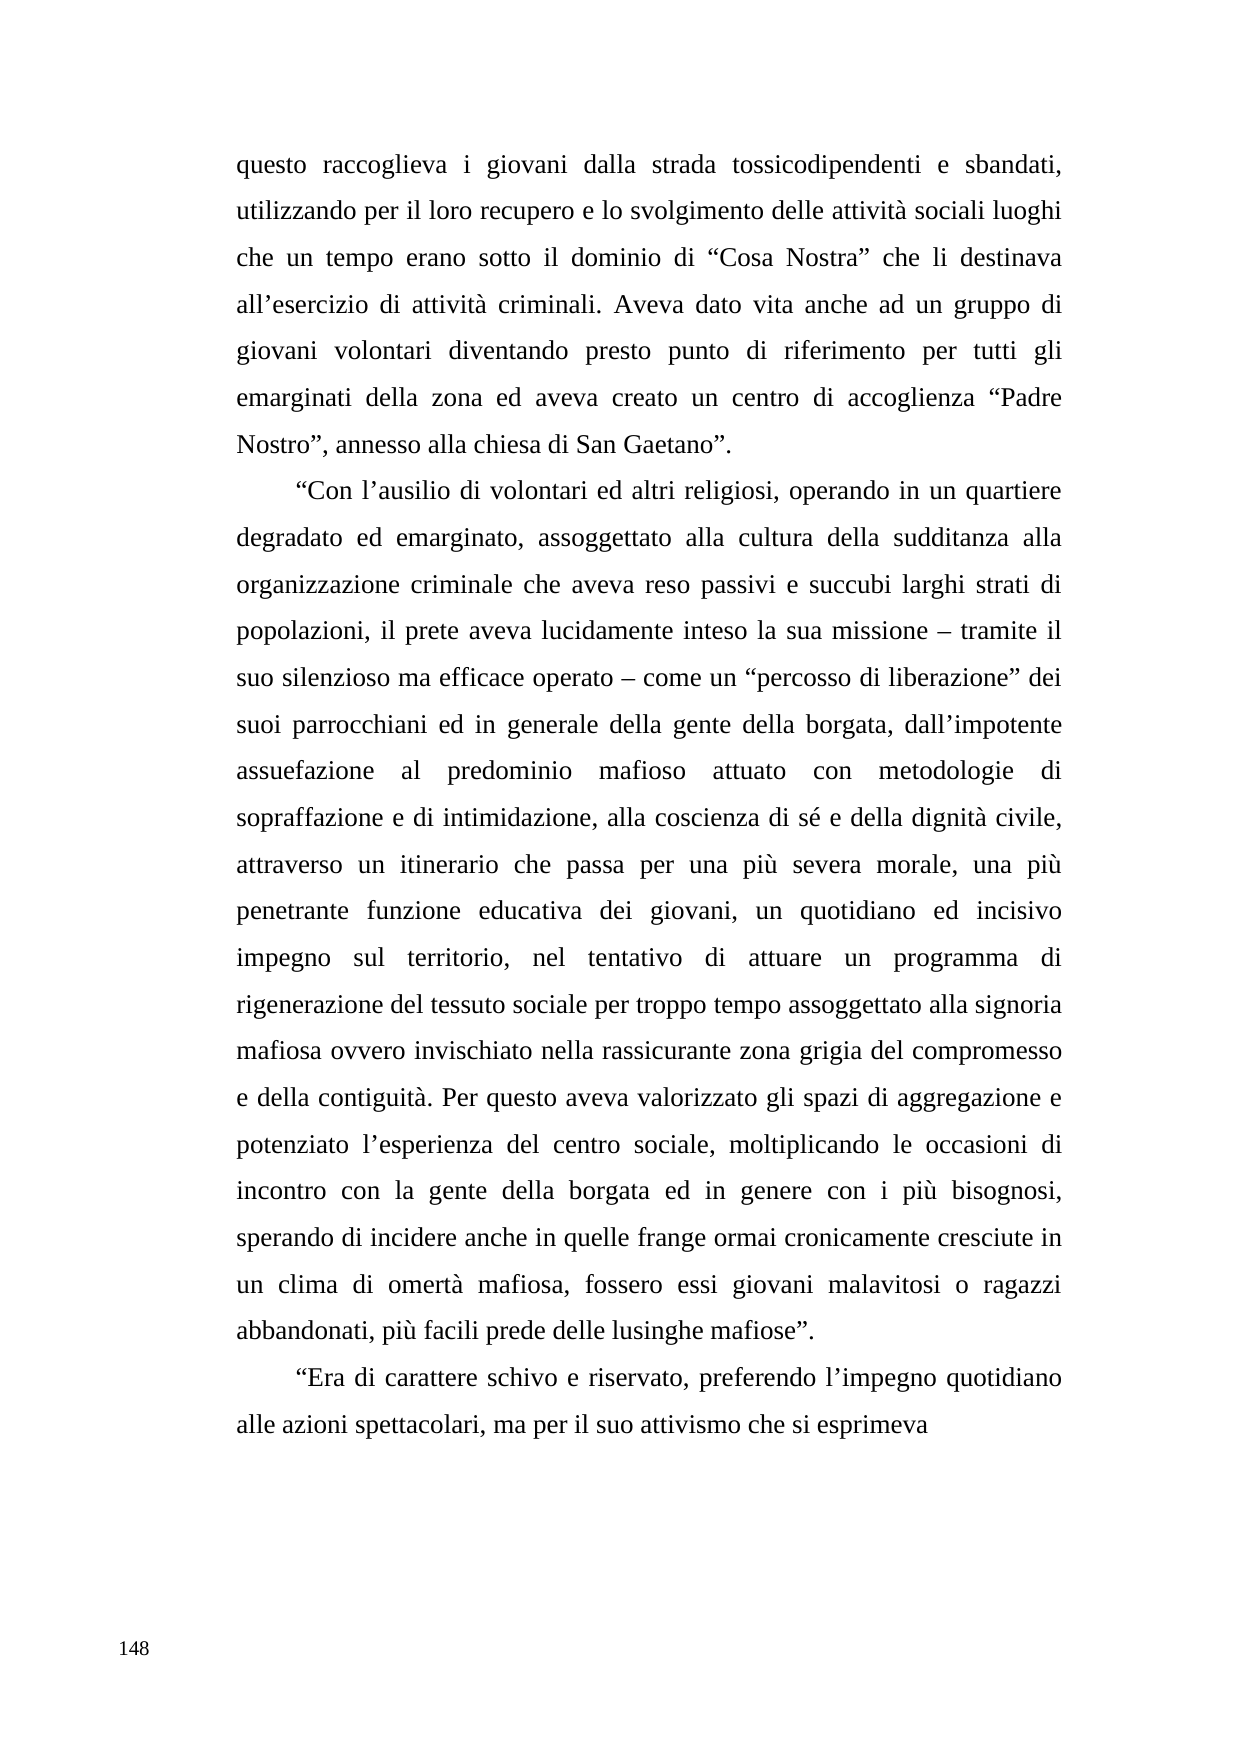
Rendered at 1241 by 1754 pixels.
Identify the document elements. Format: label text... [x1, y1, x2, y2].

text questo raccoglieva i giovani dalla strada tossicodipendenti e sbandati, utilizzando per il loro recupero e lo svolgimento delle attività sociali luoghi che un tempo erano sotto il dominio di “Cosa Nostra” che li destinava all’esercizio di attività criminali. Aveva dato vita anche ad un gruppo di giovani volontari diventando presto punto di riferimento per tutti gli emarginati della zona ed aveva creato un centro di accoglienza “Padre Nostro”, annesso alla chiesa di San Gaetano”. [236, 148, 1063, 459]
text “Era di carattere schivo e riservato, preferendo l’impegno quotidiano alle azioni spettacolari, ma per il suo attivismo che si esprimeva [236, 1361, 1063, 1439]
text “Con l’ausilio di volontari ed altri religiosi, operando in un quartiere degradato ed emarginato, assoggettato alla cultura della sudditanza alla organizzazione criminale che aveva reso passivi e succubi larghi strati di popolazioni, il prete aveva lucidamente inteso la sua missione – tramite il suo silenzioso ma efficace operato – come un “percosso di liberazione” dei suoi parrocchiani ed in generale della gente della borgata, dall’impotente assuefazione al predominio mafioso attuato con metodologie di sopraffazione e di intimidazione, alla coscienza di sé e della dignità civile, attraverso un itinerario che passa per una più severa morale, una più penetrante funzione educativa dei giovani, un quotidiano ed incisivo impegno sul territorio, nel tentativo di attuare un programma di rigenerazione del tessuto sociale per troppo tempo assoggettato alla signoria mafiosa ovvero invischiato nella rassicurante zona grigia del compromesso e della contiguità. Per questo aveva valorizzato gli spazi di aggregazione e potenziato l’esperienza del centro sociale, moltiplicando le occasioni di incontro con la gente della borgata ed in genere con i più bisognosi, sperando di incidere anche in quelle frange ormai cronicamente cresciute in un clima di omertà mafiosa, fossero essi giovani malavitosi o ragazzi abbandonati, più facili prede delle lusinghe mafiose”. [236, 474, 1063, 1346]
